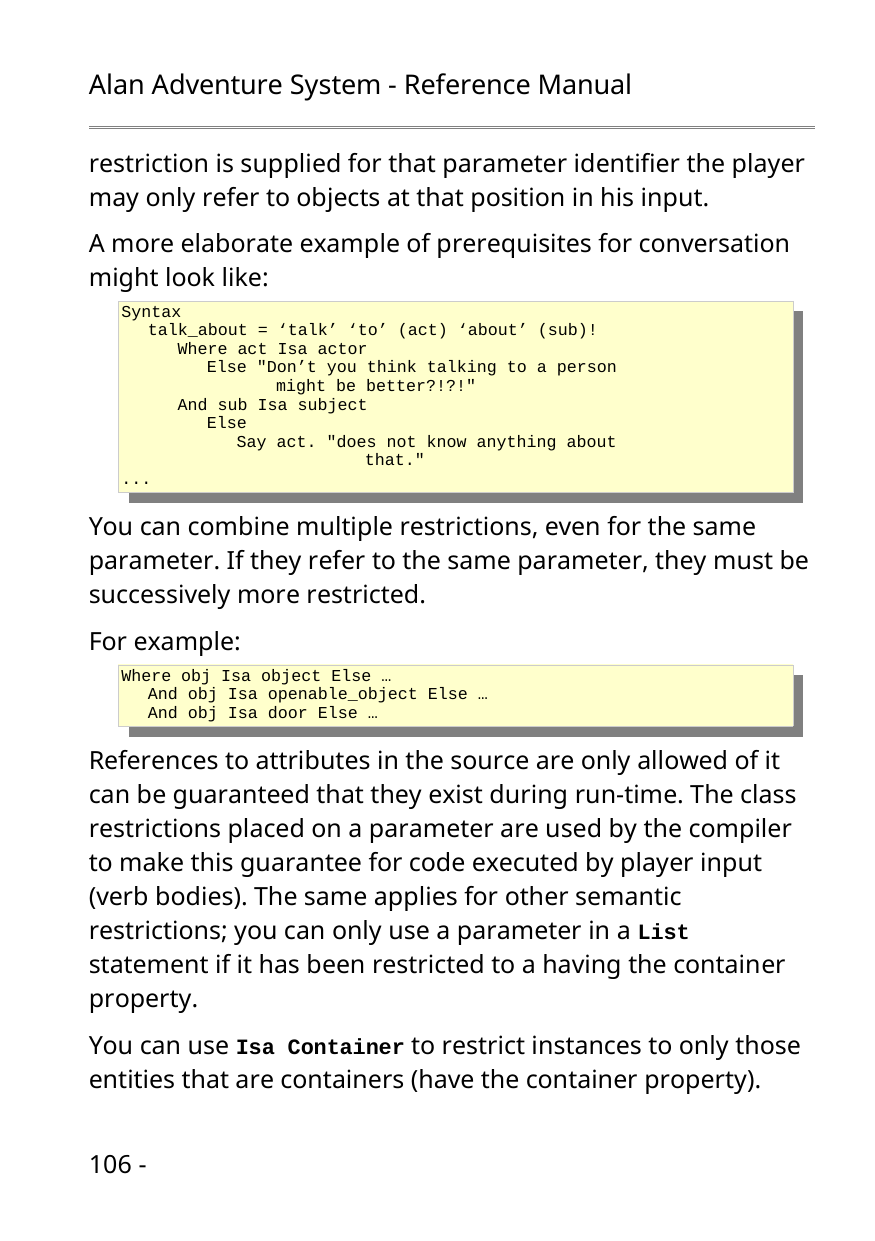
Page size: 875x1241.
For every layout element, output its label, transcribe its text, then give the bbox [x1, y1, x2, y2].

text For example: [88, 624, 815, 658]
text A more elaborate example of prerequisites for conversation might look like: [88, 226, 815, 294]
text References to attributes in the source are only allowed of it can be guaranteed that they exist during run-time. The class restrictions placed on a parameter are used by the compiler to make this guarantee for code executed by player input (verb bodies). The same applies for other semantic restrictions; you can only use a parameter in a List statement if it has been restricted to a having the contain­er property. [88, 743, 815, 1015]
text Where obj Isa object Else … And obj Isa openable_object Else … And obj Isa door Else … [119, 666, 793, 726]
text restriction is supplied for that parameter identifier the player may only refer to objects at that position in his input. [88, 146, 815, 213]
text Syntax talk_about = ‘talk’ ‘to’ (act) ‘about’ (sub)! Where act Isa actor Else "Don’t you think talking to a person might be better?!?!" [119, 302, 793, 393]
text You can use Isa Container to restrict instances to only those entities that are containers (have the container property). [88, 1028, 815, 1096]
text And sub Isa subject Else [119, 393, 793, 431]
text You can combine multiple restrictions, even for the same parameter. If they refer to the same parameter, they must be successively more restricted. [88, 509, 815, 611]
text Say act. "does not know anything about that." ... [119, 431, 793, 492]
